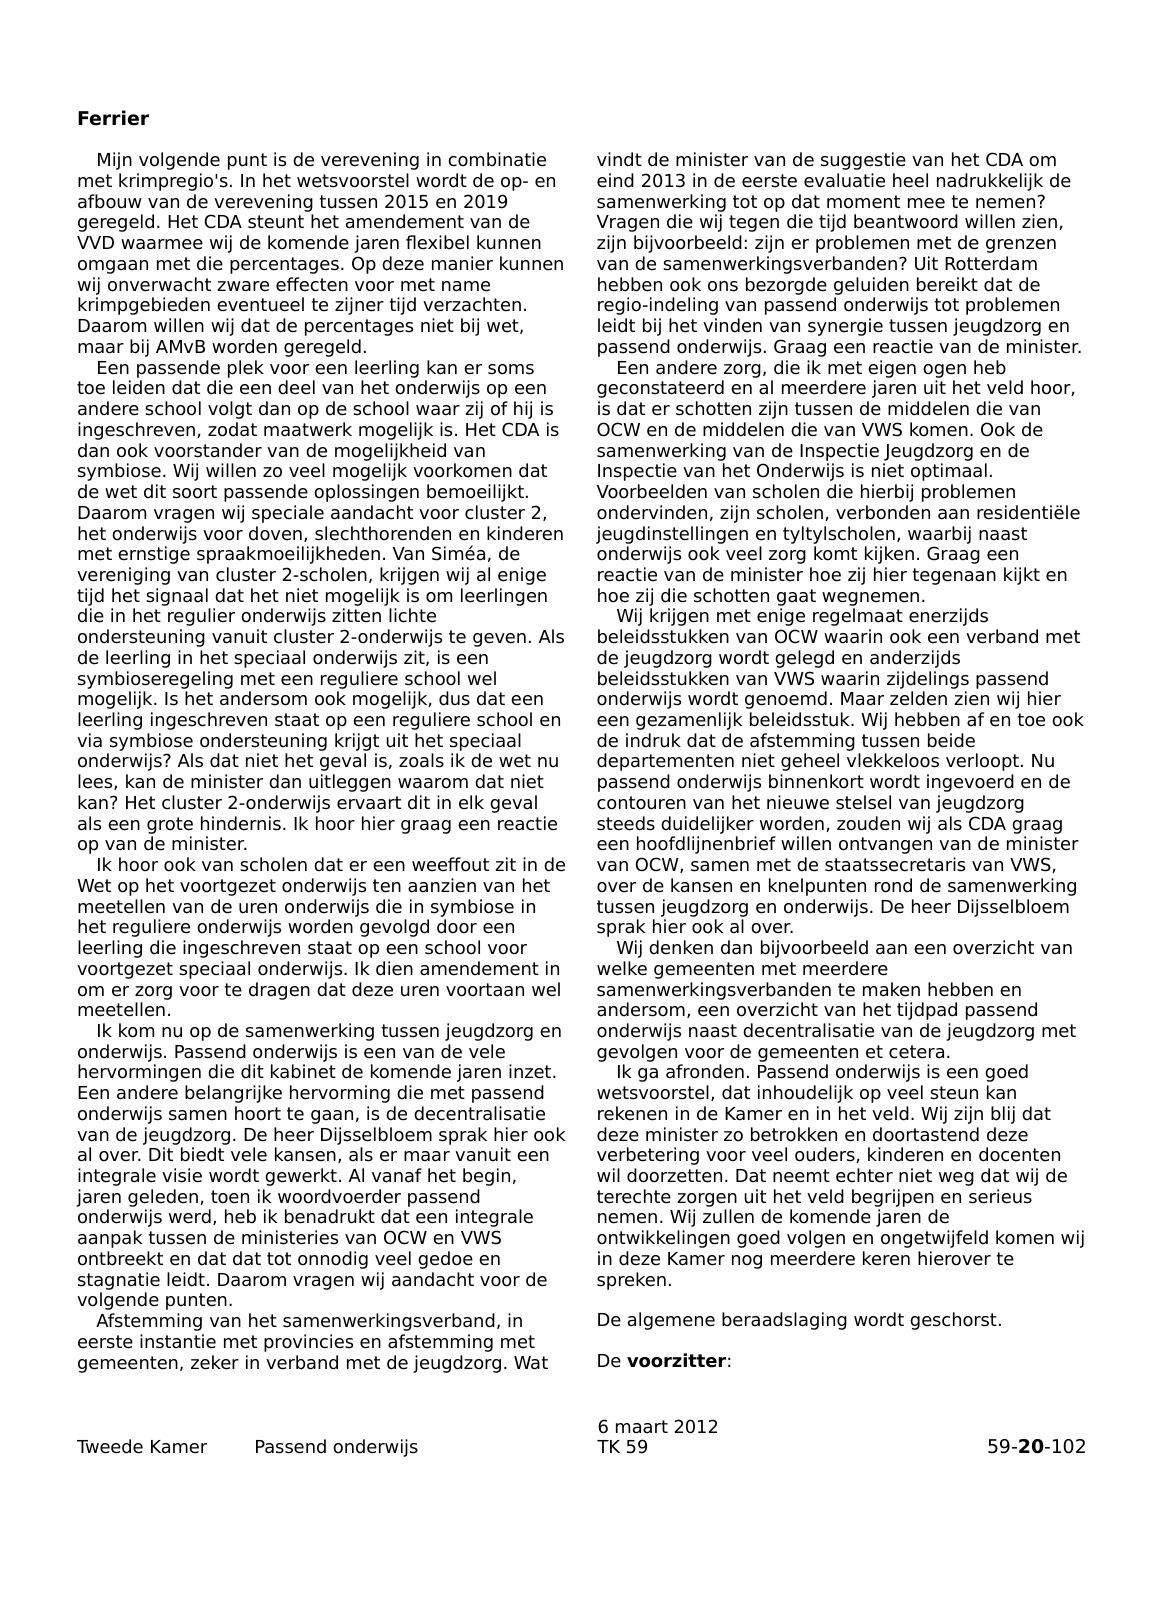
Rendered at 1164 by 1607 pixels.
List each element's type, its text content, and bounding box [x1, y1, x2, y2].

text De voorzitter: [596, 1351, 1087, 1372]
text Afstemming van het samenwerkingsverband, in eerste instantie met provincies en afstemming met gemeenten, zeker in verband met de jeugdzorg. Wat [77, 1311, 567, 1373]
text Wij denken dan bijvoorbeeld aan een overzicht van welke gemeenten met meerdere samenwerkingsverbanden te maken hebben en andersom, een overzicht van het tijdpad passend onderwijs naast decentralisatie van de jeugdzorg met gevolgen voor de gemeenten et cetera. [596, 938, 1087, 1062]
text Een andere zorg, die ik met eigen ogen heb geconstateerd en al meerdere jaren uit het veld hoor, is dat er schotten zijn tussen de middelen die van OCW en de middelen die van VWS komen. Ook de samenwerking van de Inspectie Jeugdzorg en de Inspectie van het Onderwijs is niet optimaal. Voorbeelden van scholen die hierbij problemen ondervinden, zijn scholen, verbonden aan residentiële jeugdinstellingen en tyltylscholen, waarbij naast onderwijs ook veel zorg komt kijken. Graag een reactie van de minister hoe zij hier tegenaan kijkt en hoe zij die schotten gaat wegnemen. [596, 357, 1087, 606]
text De algemene beraadslaging wordt geschorst. [596, 1310, 1087, 1331]
text vindt de minister van de suggestie van het CDA om eind 2013 in de eerste evaluatie heel nadrukkelijk de samenwerking tot op dat moment mee te nemen? Vragen die wij tegen die tijd beantwoord willen zien, zijn bijvoorbeeld: zijn er problemen met de grenzen van de samenwerkingsverbanden? Uit Rotterdam hebben ook ons bezorgde geluiden bereikt dat de regio-indeling van passend onderwijs tot problemen leidt bij het vinden van synergie tussen jeugdzorg en passend onderwijs. Graag een reactie van de minister. [596, 150, 1087, 357]
text Ik ga afronden. Passend onderwijs is een goed wetsvoorstel, dat inhoudelijk op veel steun kan rekenen in de Kamer en in het veld. Wij zijn blij dat deze minister zo betrokken en doortastend deze verbetering voor veel ouders, kinderen en docenten wil doorzetten. Dat neemt echter niet weg dat wij de terechte zorgen uit het veld begrijpen en serieus nemen. Wij zullen de komende jaren de ontwikkelingen goed volgen en ongetwijfeld komen wij in deze Kamer nog meerdere keren hierover te spreken. [596, 1062, 1087, 1290]
text Ik kom nu op de samenwerking tussen jeugdzorg en onderwijs. Passend onderwijs is een van de vele hervormingen die dit kabinet de komende jaren inzet. Een andere belangrijke hervorming die met passend onderwijs samen hoort te gaan, is de decentralisatie van de jeugdzorg. De heer Dijsselbloem sprak hier ook al over. Dit biedt vele kansen, als er maar vanuit een integrale visie wordt gewerkt. Al vanaf het begin, jaren geleden, toen ik woordvoerder passend onderwijs werd, heb ik benadrukt dat een integrale aanpak tussen de ministeries van OCW en VWS ontbreekt en dat dat tot onnodig veel gedoe en stagnatie leidt. Daarom vragen wij aandacht voor de volgende punten. [77, 1021, 567, 1311]
text Een passende plek voor een leerling kan er soms toe leiden dat die een deel van het onderwijs op een andere school volgt dan op de school waar zij of hij is ingeschreven, zodat maatwerk mogelijk is. Het CDA is dan ook voorstander van de mogelijkheid van symbiose. Wij willen zo veel mogelijk voorkomen dat de wet dit soort passende oplossingen bemoeilijkt. Daarom vragen wij speciale aandacht voor cluster 2, het onderwijs voor doven, slechthorenden en kinderen met ernstige spraakmoeilijkheden. Van Siméa, de vereniging van cluster 2-scholen, krijgen wij al enige tijd het signaal dat het niet mogelijk is om leerlingen die in het regulier onderwijs zitten lichte ondersteuning vanuit cluster 2-onderwijs te geven. Als de leerling in het speciaal onderwijs zit, is een symbioseregeling met een reguliere school wel mogelijk. Is het andersom ook mogelijk, dus dat een leerling ingeschreven staat op een reguliere school en via symbiose ondersteuning krijgt uit het speciaal onderwijs? Als dat niet het geval is, zoals ik de wet nu lees, kan de minister dan uitleggen waarom dat niet kan? Het cluster 2-onderwijs ervaart dit in elk geval als een grote hindernis. Ik hoor hier graag een reactie op van de minister. [77, 357, 567, 855]
text Mijn volgende punt is de verevening in combinatie met krimpregio's. In het wetsvoorstel wordt de op- en afbouw van de verevening tussen 2015 en 2019 geregeld. Het CDA steunt het amendement van de VVD waarmee wij de komende jaren flexibel kunnen omgaan met die percentages. Op deze manier kunnen wij onverwacht zware effecten voor met name krimpgebieden eventueel te zijner tijd verzachten. Daarom willen wij dat de percentages niet bij wet, maar bij AMvB worden geregeld. [77, 150, 567, 357]
text Ik hoor ook van scholen dat er een weeffout zit in de Wet op het voortgezet onderwijs ten aanzien van het meetellen van de uren onderwijs die in symbiose in het reguliere onderwijs worden gevolgd door een leerling die ingeschreven staat op een school voor voortgezet speciaal onderwijs. Ik dien amendement in om er zorg voor te dragen dat deze uren voortaan wel meetellen. [77, 855, 567, 1021]
text Wij krijgen met enige regelmaat enerzijds beleidsstukken van OCW waarin ook een verband met de jeugdzorg wordt gelegd en anderzijds beleidsstukken van VWS waarin zijdelings passend onderwijs wordt genoemd. Maar zelden zien wij hier een gezamenlijk beleidsstuk. Wij hebben af en toe ook de indruk dat de afstemming tussen beide departementen niet geheel vlekkeloos verloopt. Nu passend onderwijs binnenkort wordt ingevoerd en de contouren van het nieuwe stelsel van jeugdzorg steeds duidelijker worden, zouden wij als CDA graag een hoofdlijnenbrief willen ontvangen van de minister van OCW, samen met de staatssecretaris van VWS, over de kansen en knelpunten rond de samenwerking tussen jeugdzorg en onderwijs. De heer Dijsselbloem sprak hier ook al over. [596, 606, 1087, 938]
